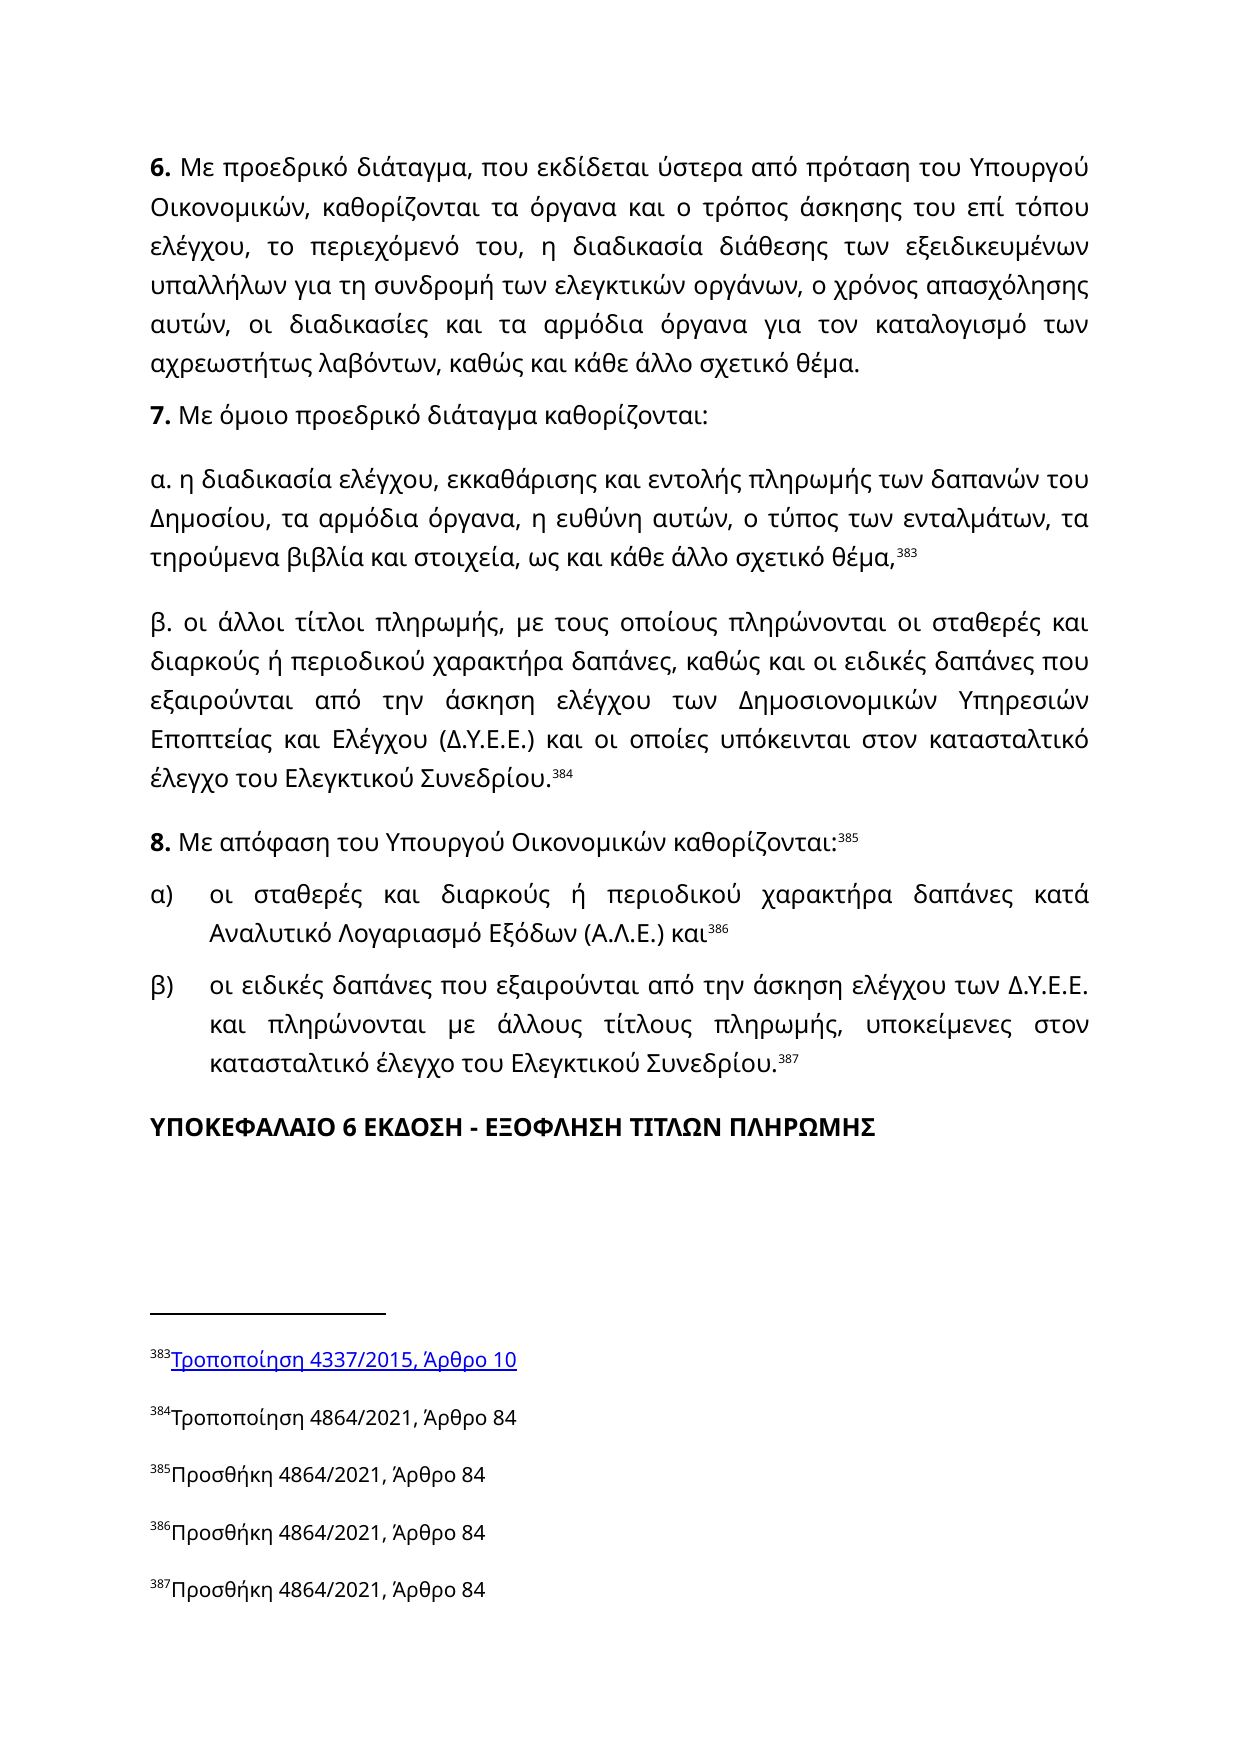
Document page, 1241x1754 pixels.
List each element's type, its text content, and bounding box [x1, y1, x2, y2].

text 8. Με απόφαση του Υπουργού Οικονομικών καθορίζονται: [150, 825, 1090, 859]
text 6. Με προεδρικό διάταγμα, που εκδίδεται ύστερα από πρόταση του Υπουργού Οικονομικών, καθορίζονται τα όργανα και ο τρόπος άσκησης του επί τόπου ελέγχου, το περιεχόμενό του, η διαδικασία διάθεσης των εξειδικευμένων υπαλλήλων για τη συνδρομή των ελεγκτικών οργάνων, ο χρόνος απασχόλησης αυτών, οι διαδικασίες και τα αρμόδια όργανα για τον καταλογισμό των αχρεωστήτως λαβόντων, καθώς και κάθε άλλο σχετικό θέμα. [150, 150, 1090, 380]
text Τροποποίηση 4864/2021, Άρθρο 84 [150, 1403, 1090, 1431]
text Τροποποίηση 4337/2015, Άρθρο 10 [150, 1345, 1090, 1373]
text Προσθήκη 4864/2021, Άρθρο 84 [150, 1576, 1090, 1604]
list α) οι σταθερές και διαρκούς ή περιοδικού χαρακτήρα δαπάνες κατά Αναλυτικό Λογαριασμό Εξόδων (Α.Λ.Ε.) και [150, 877, 1090, 950]
text α. η διαδικασία ελέγχου, εκκαθάρισης και εντολής πληρωμής των δαπανών του Δημοσίου, τα αρμόδια όργανα, η ευθύνη αυτών, ο τύπος των ενταλμάτων, τα τηρούμενα βιβλία και στοιχεία, ως και κάθε άλλο σχετικό θέμα, [150, 462, 1090, 574]
list β) οι ειδικές δαπάνες που εξαιρούνται από την άσκηση ελέγχου των Δ.Υ.Ε.Ε. και πληρώνονται με άλλους τίτλους πληρωμής, υποκείμενες στον κατασταλτικό έλεγχο του Ελεγκτικού Συνεδρίου. [150, 967, 1090, 1080]
text β. οι άλλοι τίτλοι πληρωμής, με τους οποίους πληρώνονται οι σταθερές και διαρκούς ή περιοδικού χαρακτήρα δαπάνες, καθώς και οι ειδικές δαπάνες που εξαιρούνται από την άσκηση ελέγχου των Δημοσιονομικών Υπηρεσιών Εποπτείας και Ελέγχου (Δ.Υ.Ε.Ε.) και οι οποίες υπόκεινται στον κατασταλτικό έλεγχο του Ελεγκτικού Συνεδρίου. [150, 604, 1090, 795]
text Προσθήκη 4864/2021, Άρθρο 84 [150, 1518, 1090, 1546]
text Προσθήκη 4864/2021, Άρθρο 84 [150, 1460, 1090, 1489]
text ΥΠΟΚΕΦΑΛΑΙΟ 6 ΕΚΔΟΣΗ - ΕΞΟΦΛΗΣΗ ΤΙΤΛΩΝ ΠΛΗΡΩΜΗΣ [150, 1110, 1090, 1144]
text 7. Με όμοιο προεδρικό διάταγμα καθορίζονται: [150, 397, 1090, 432]
